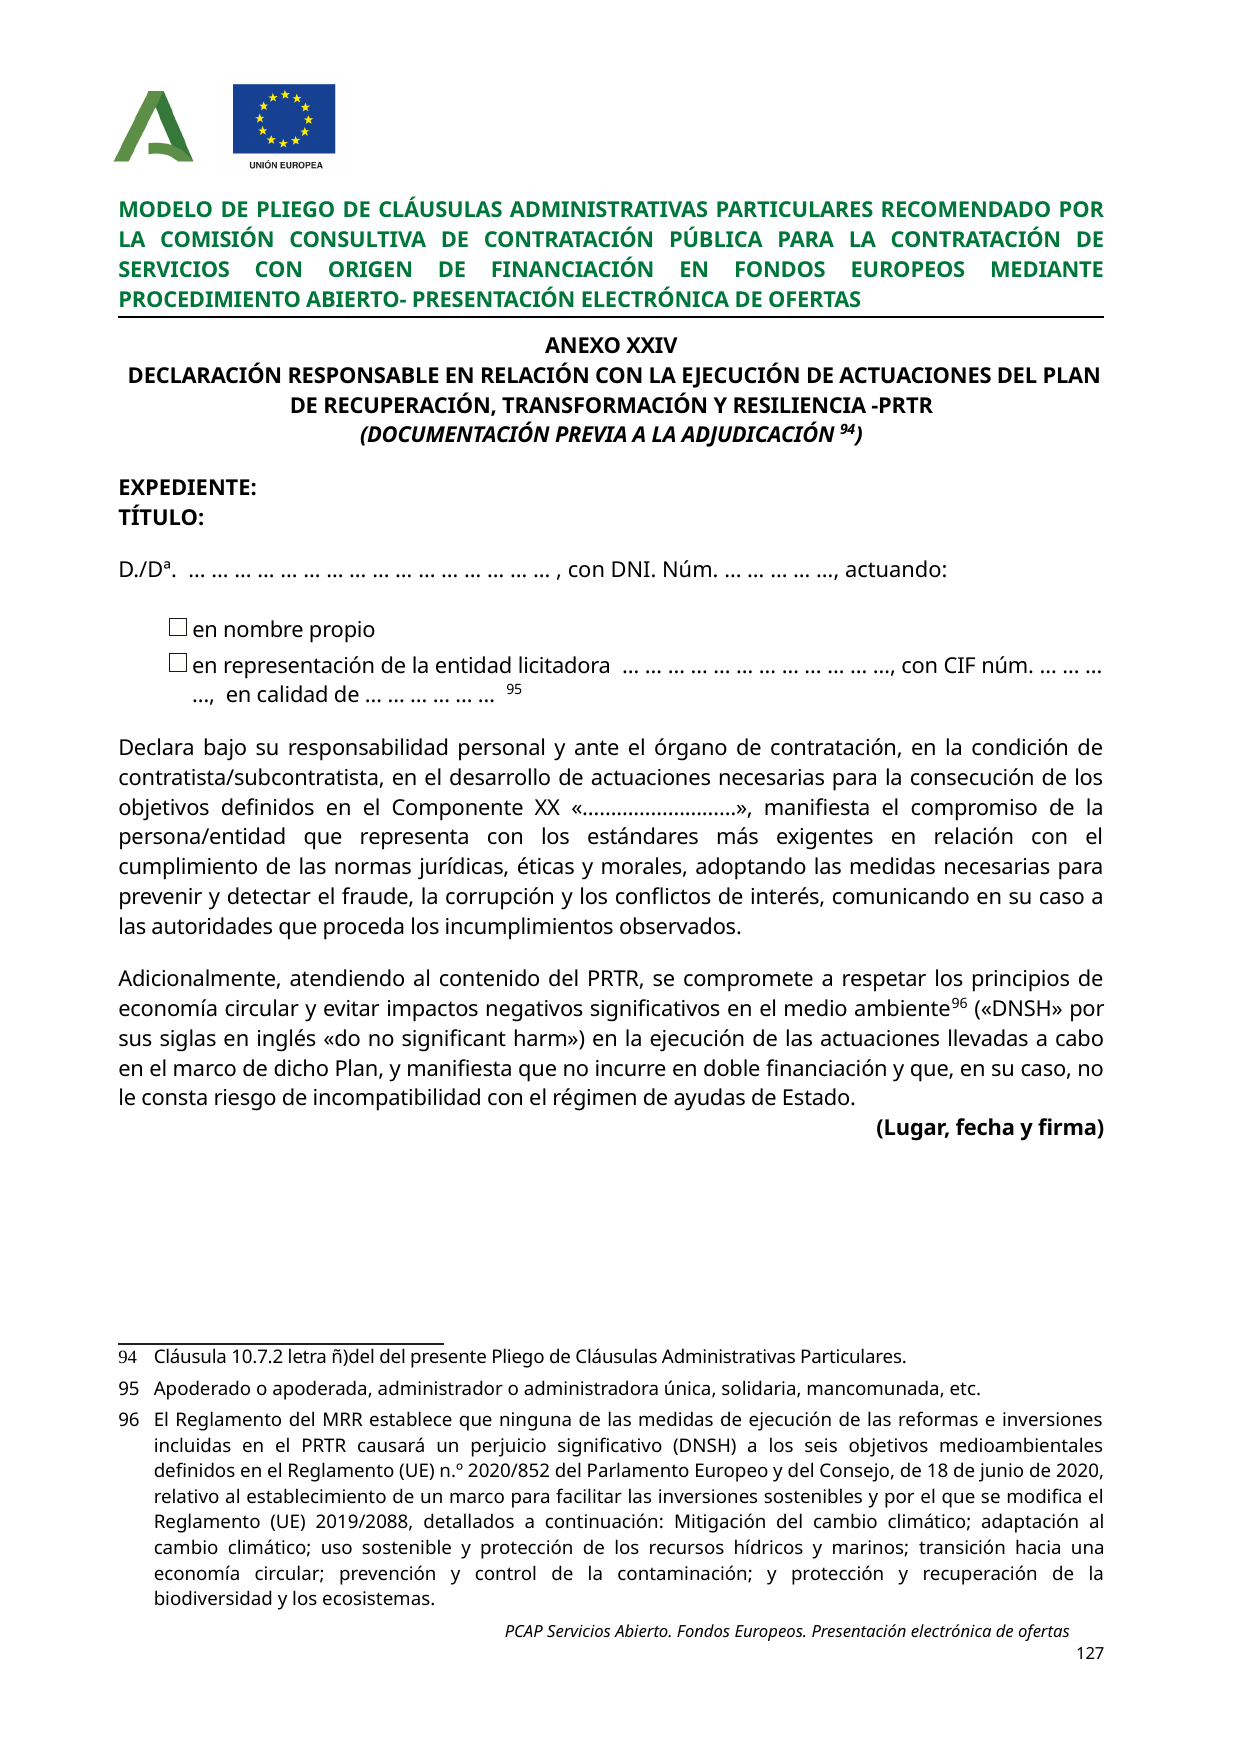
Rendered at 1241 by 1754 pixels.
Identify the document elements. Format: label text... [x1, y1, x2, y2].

text Declara bajo su responsabilidad personal y ante el órgano de contratación, en la condición de contratista/subcontratista, en el desarrollo de actuaciones necesarias para la consecución de los objetivos definidos en el Componente XX «………………………», manifiesta el compromiso de la persona/entidad que representa con los estándares más exigentes en relación con el cumplimiento de las normas jurídicas, éticas y morales, adoptando las medidas necesarias para prevenir y detectar el fraude, la corrupción y los conflictos de interés, comunicando en su caso a las autoridades que proceda los incumplimientos observados. [118, 732, 1104, 941]
text Apoderado o apoderada, administrador o administradora única, solidaria, mancomunada, etc. [118, 1375, 1104, 1401]
text TÍTULO: [118, 502, 1104, 532]
text (DOCUMENTACIÓN PREVIA A LA ADJUDICACIÓN ) [118, 419, 1104, 449]
text en nombre propio [192, 614, 1104, 644]
text en representación de la entidad licitadora … … … … … … … … … … … …, con CIF núm. … … … …, en calidad de … … … … … … [192, 650, 1104, 709]
picture [221, 78, 347, 176]
picture [109, 86, 198, 166]
text (Lugar, fecha y firma) [118, 1112, 1104, 1142]
text Cláusula 10.7.2 letra ñ)del del presente Pliego de Cláusulas Administrativas Particulares. [118, 1344, 1104, 1369]
text EXPEDIENTE: [118, 472, 1104, 502]
text DECLARACIÓN RESPONSABLE EN RELACIÓN CON LA EJECUCIÓN DE ACTUACIONES DEL PLAN DE RECUPERACIÓN, TRANSFORMACIÓN Y RESILIENCIA -PRTR [118, 360, 1104, 419]
text MODELO DE PLIEGO DE CLÁUSULAS ADMINISTRATIVAS PARTICULARES RECOMENDADO POR LA COMISIÓN CONSULTIVA DE CONTRATACIÓN PÚBLICA PARA LA CONTRATACIÓN DE SERVICIOS CON ORIGEN DE FINANCIACIÓN EN FONDOS EUROPEOS MEDIANTE PROCEDIMIENTO ABIERTO- PRESENTACIÓN ELECTRÓNICA DE OFERTAS [118, 194, 1104, 316]
text ANEXO XXIV [118, 330, 1104, 360]
text El Reglamento del MRR establece que ninguna de las medidas de ejecución de las reformas e inversiones incluidas en el PRTR causará un perjuicio significativo (DNSH) a los seis objetivos medioambientales definidos en el Reglamento (UE) n.º 2020/852 del Parlamento Europeo y del Consejo, de 18 de junio de 2020, relativo al establecimiento de un marco para facilitar las inversiones sostenibles y por el que se modifica el Reglamento (UE) 2019/2088, detallados a continuación: Mitigación del cambio climático; adaptación al cambio climático; uso sostenible y protección de los recursos hídricos y marinos; transición hacia una economía circular; prevención y control de la contaminación; y protección y recuperación de la biodiversidad y los ecosistemas. [118, 1407, 1104, 1611]
text D./Dª. … … … … … … … … … … … … … … … … , con DNI. Núm. … … … … …, actuando: [118, 554, 1104, 584]
text Adicionalmente, atendiendo al contenido del PRTR, se compromete a respetar los principios de economía circular y evitar impactos negativos significativos en el medio ambiente («DNSH» por sus siglas en inglés «do no significant harm») en la ejecución de las actuaciones llevadas a cabo en el marco de dicho Plan, y manifiesta que no incurre en doble financiación y que, en su caso, no le consta riesgo de incompatibilidad con el régimen de ayudas de Estado. [118, 963, 1104, 1112]
